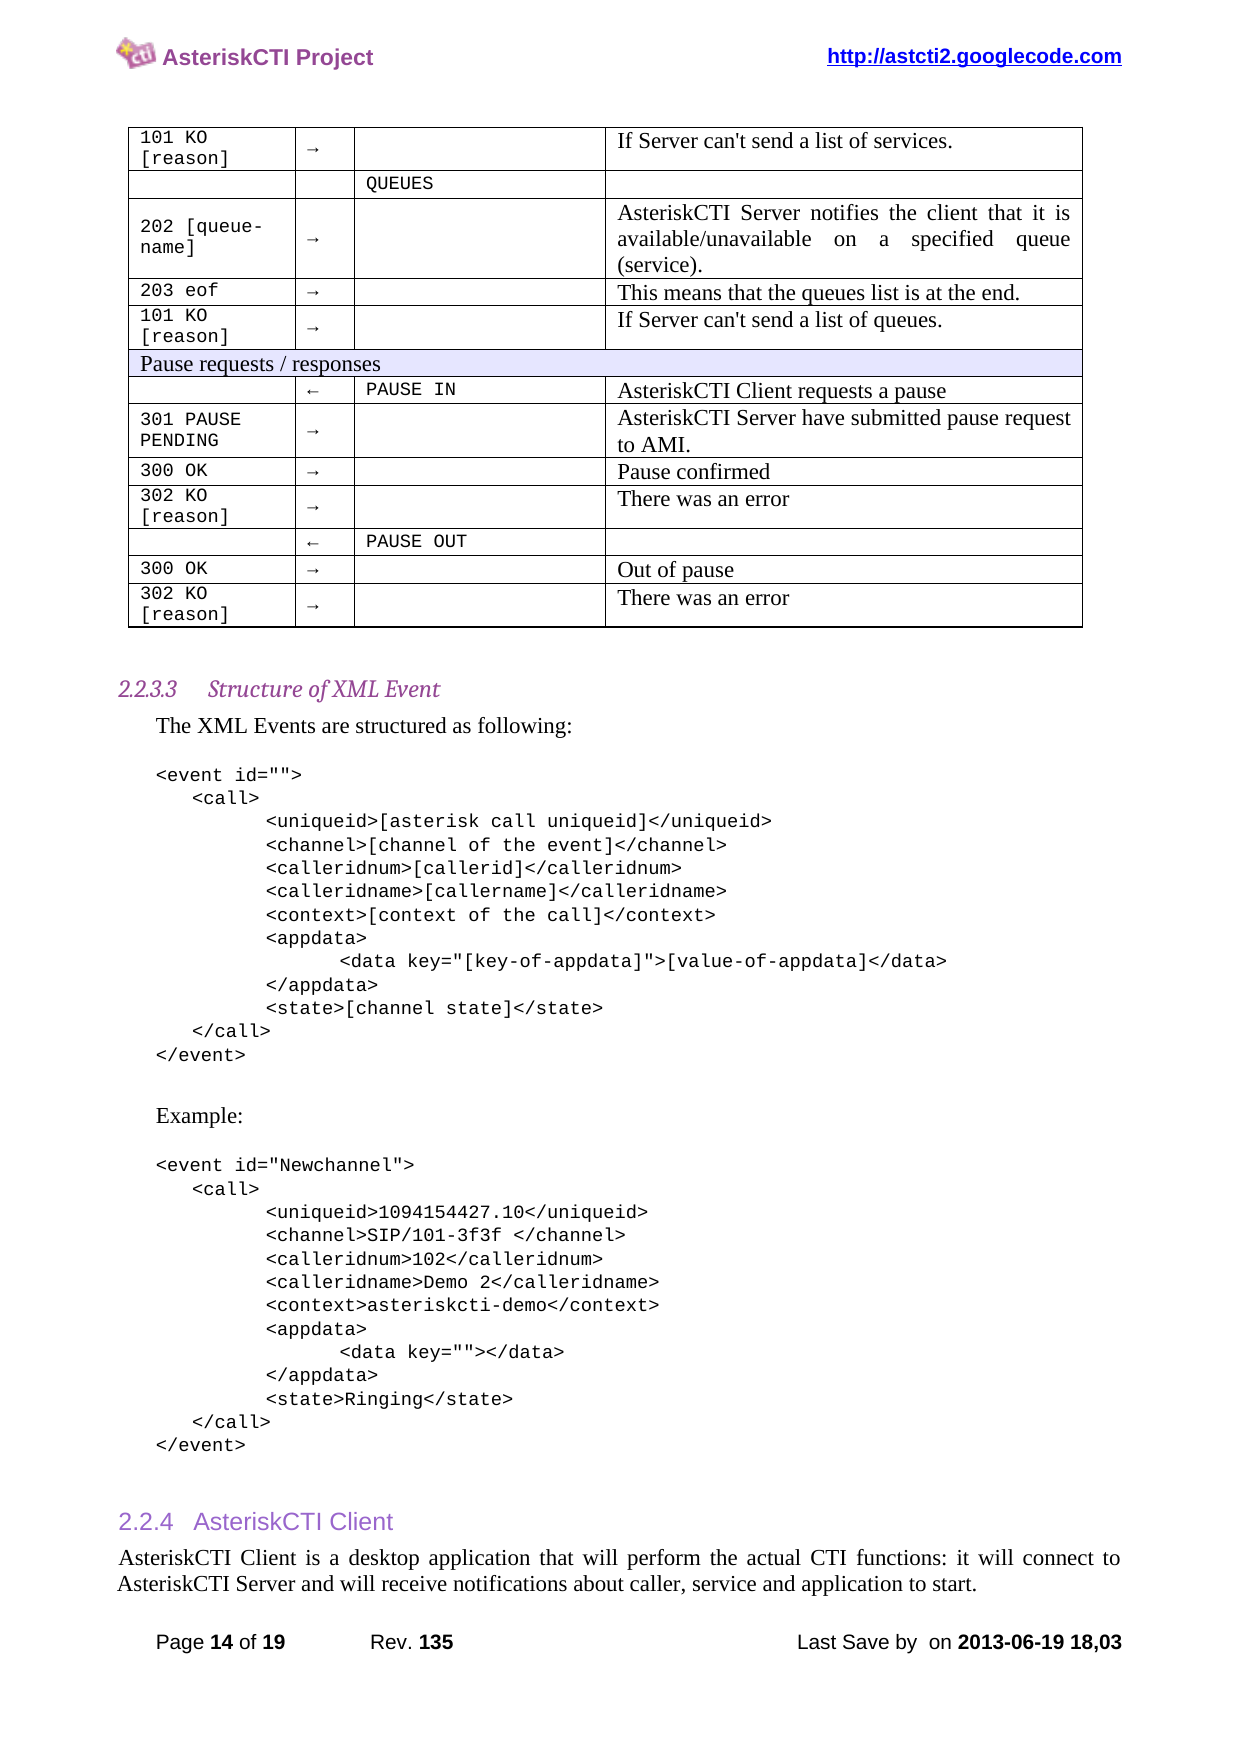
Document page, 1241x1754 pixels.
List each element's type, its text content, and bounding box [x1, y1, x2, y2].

subtitle AsteriskCTI Client [118, 1507, 1122, 1536]
table_cell [296, 171, 354, 197]
text </appdata> [118, 976, 1122, 997]
table_cell AsteriskCTI Server have submitted pause request to AMI. [606, 404, 1082, 457]
table_cell There was an error [606, 584, 1082, 626]
table_cell 101 KO [reason] [129, 306, 295, 348]
text <channel>SIP/101-3f3f </channel> [118, 1226, 1122, 1247]
table_cell PAUSE OUT [355, 529, 605, 555]
text </call> [118, 1022, 1122, 1043]
table_cell [606, 171, 1082, 197]
text </call> [118, 1413, 1122, 1434]
table_cell → [296, 128, 354, 170]
text <call> [118, 1179, 1122, 1201]
text <calleridnum>102</calleridnum> [118, 1249, 1122, 1271]
table_cell This means that the queues list is at the end. [606, 279, 1082, 305]
text <event id="Newchannel"> [118, 1156, 1122, 1177]
table_cell [355, 279, 605, 305]
text <calleridname>Demo 2</calleridname> [118, 1273, 1122, 1294]
table_cell [355, 458, 605, 484]
table_cell → [296, 458, 354, 484]
text <uniqueid>1094154427.10</uniqueid> [118, 1203, 1122, 1224]
table_cell [355, 128, 605, 170]
table_cell → [296, 584, 354, 626]
table_cell Pause confirmed [606, 458, 1082, 484]
text <calleridnum>[callerid]</calleridnum> [118, 859, 1122, 880]
text <context>asteriskcti-demo</context> [118, 1296, 1122, 1317]
text </appdata> [118, 1366, 1122, 1387]
table_cell If Server can't send a list of services. [606, 128, 1082, 170]
text <calleridname>[callername]</calleridname> [118, 882, 1122, 903]
table_cell [355, 404, 605, 457]
table_cell [355, 306, 605, 348]
table_cell → [296, 306, 354, 348]
text <appdata> [118, 1319, 1122, 1341]
table_cell → [296, 279, 354, 305]
text <uniqueid>[asterisk call uniqueid]</uniqueid> [118, 812, 1122, 833]
table_cell 203 eof [129, 279, 295, 305]
table_cell 300 OK [129, 458, 295, 484]
table_cell 101 KO [reason] [129, 128, 295, 170]
table_cell PAUSE IN [355, 377, 605, 403]
table_cell 302 KO [reason] [129, 584, 295, 626]
table_cell [355, 556, 605, 583]
table_cell [129, 529, 295, 555]
text <state>Ringing</state> [118, 1389, 1122, 1411]
table_cell [355, 486, 605, 528]
table_cell [355, 584, 605, 626]
text Example: [118, 1102, 1122, 1129]
table_cell 300 OK [129, 556, 295, 583]
table_cell ← [296, 529, 354, 555]
table_cell AsteriskCTI Server notifies the client that it is available/unavailable on a specified queue (service). [606, 199, 1082, 278]
text </event> [118, 1436, 1122, 1457]
text <event id=""> [118, 766, 1122, 787]
table_cell Pause requests / responses [129, 350, 1082, 376]
text <channel>[channel of the event]</channel> [118, 836, 1122, 857]
text <data key="[key-of-appdata]">[value-of-appdata]</data> [118, 952, 1122, 973]
table_cell QUEUES [355, 171, 605, 197]
table_cell If Server can't send a list of queues. [606, 306, 1082, 348]
table_cell ← [296, 377, 354, 403]
table_cell → [296, 404, 354, 457]
text <data key=""></data> [118, 1343, 1122, 1364]
text <call> [118, 789, 1122, 810]
table_cell There was an error [606, 486, 1082, 528]
table_cell → [296, 486, 354, 528]
table_cell [355, 199, 605, 278]
table_cell 302 KO [reason] [129, 486, 295, 528]
text <state>[channel state]</state> [118, 999, 1122, 1020]
picture [116, 34, 157, 74]
text The XML Events are structured as following: [118, 712, 1122, 738]
table_cell 301 PAUSE PENDING [129, 404, 295, 457]
table_cell Out of pause [606, 556, 1082, 583]
text <context>[context of the call]</context> [118, 906, 1122, 927]
table_cell [129, 377, 295, 403]
text </event> [118, 1046, 1122, 1067]
subtitle Structure of XML Event [118, 674, 1122, 703]
table_cell 202 [queue-name] [129, 199, 295, 278]
table_cell [129, 171, 295, 197]
table_cell AsteriskCTI Client requests a pause [606, 377, 1082, 403]
table_cell [606, 529, 1082, 555]
table_cell → [296, 199, 354, 278]
table_cell → [296, 556, 354, 583]
text AsteriskCTI Client is a desktop application that will perform the actual CTI functions: it will connect to AsteriskCTI Server and will receive notifications about caller, service and application to start. [117, 1544, 1122, 1597]
text <appdata> [118, 929, 1122, 950]
